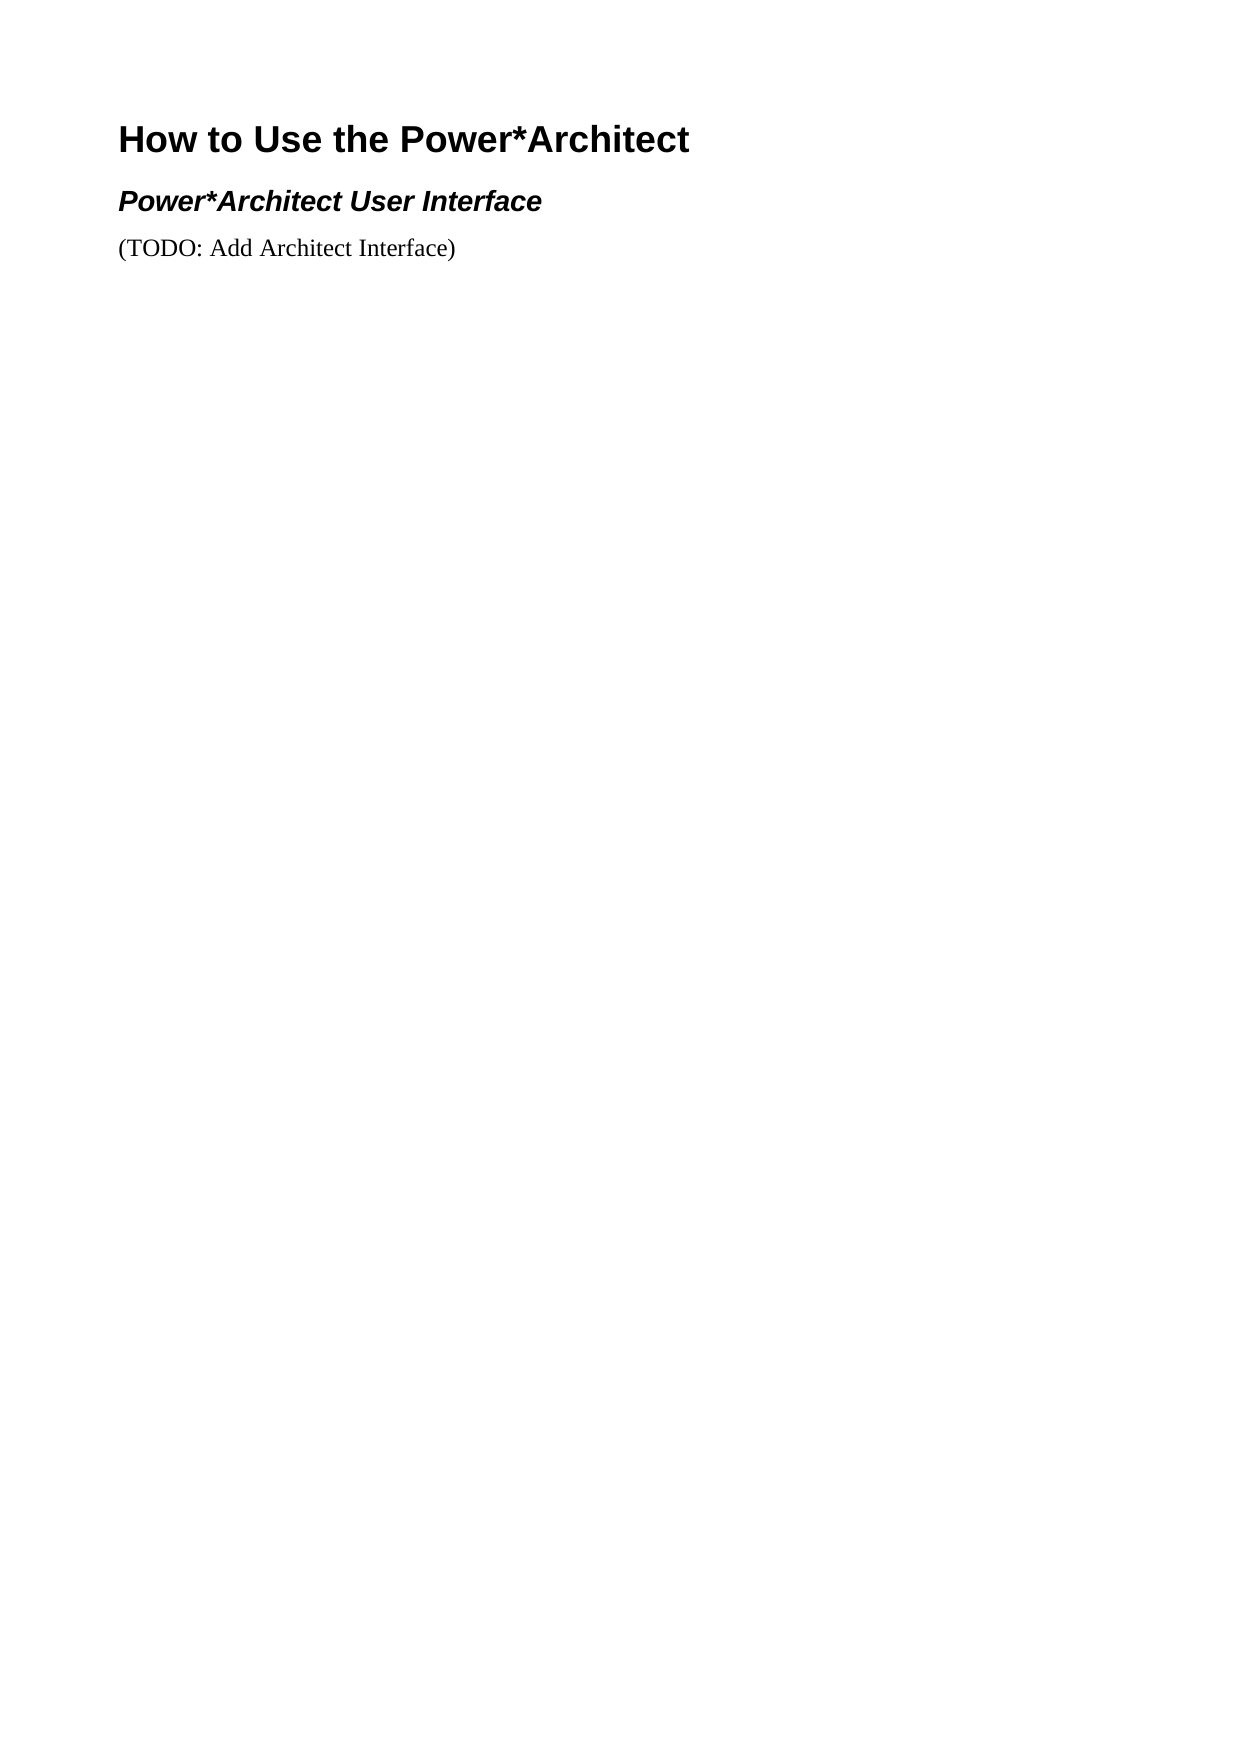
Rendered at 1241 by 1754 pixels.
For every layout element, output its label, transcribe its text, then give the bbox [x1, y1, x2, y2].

subtitle Power*Architect User Interface [118, 185, 1122, 218]
text (TODO: Add Architect Interface) [118, 234, 1122, 262]
title How to Use the Power*Architect [118, 118, 1122, 160]
